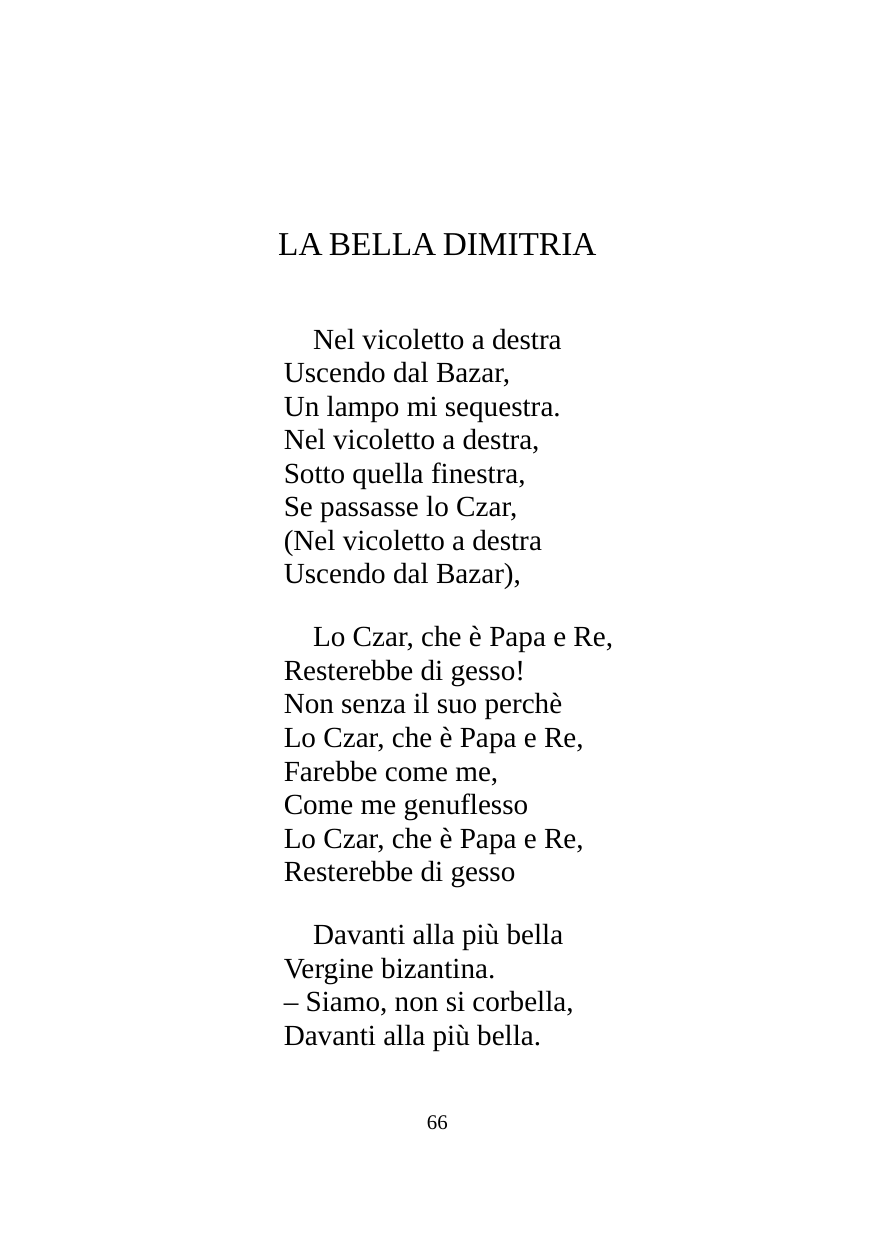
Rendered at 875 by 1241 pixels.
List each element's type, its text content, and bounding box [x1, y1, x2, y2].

text Davanti alla più bella. [283, 1018, 768, 1052]
text Lo Czar, che è Papa e Re, [283, 619, 768, 653]
text (Nel vicoletto a destra [283, 523, 768, 557]
text Uscendo dal Bazar), [283, 557, 768, 590]
text Vergine bizantina. [283, 951, 768, 984]
text Se passasse lo Czar, [283, 489, 768, 523]
text Nel vicoletto a destra [283, 322, 768, 355]
text Uscendo dal Bazar, [283, 355, 768, 389]
text Resterebbe di gesso! [283, 653, 768, 687]
text Sotto quella finestra, [283, 456, 768, 489]
text Nel vicoletto a destra, [283, 422, 768, 456]
text Come me genuflesso [283, 787, 768, 821]
text Farebbe come me, [283, 754, 768, 787]
subtitle LA BELLA DIMITRIA [106, 224, 768, 263]
text Non senza il suo perchè [283, 687, 768, 720]
text Lo Czar, che è Papa e Re, [283, 821, 768, 854]
text Davanti alla più bella [283, 917, 768, 951]
text Lo Czar, che è Papa e Re, [283, 720, 768, 754]
text Un lampo mi sequestra. [283, 389, 768, 422]
text – Siamo, non si corbella, [283, 984, 768, 1018]
text Resterebbe di gesso [283, 854, 768, 888]
